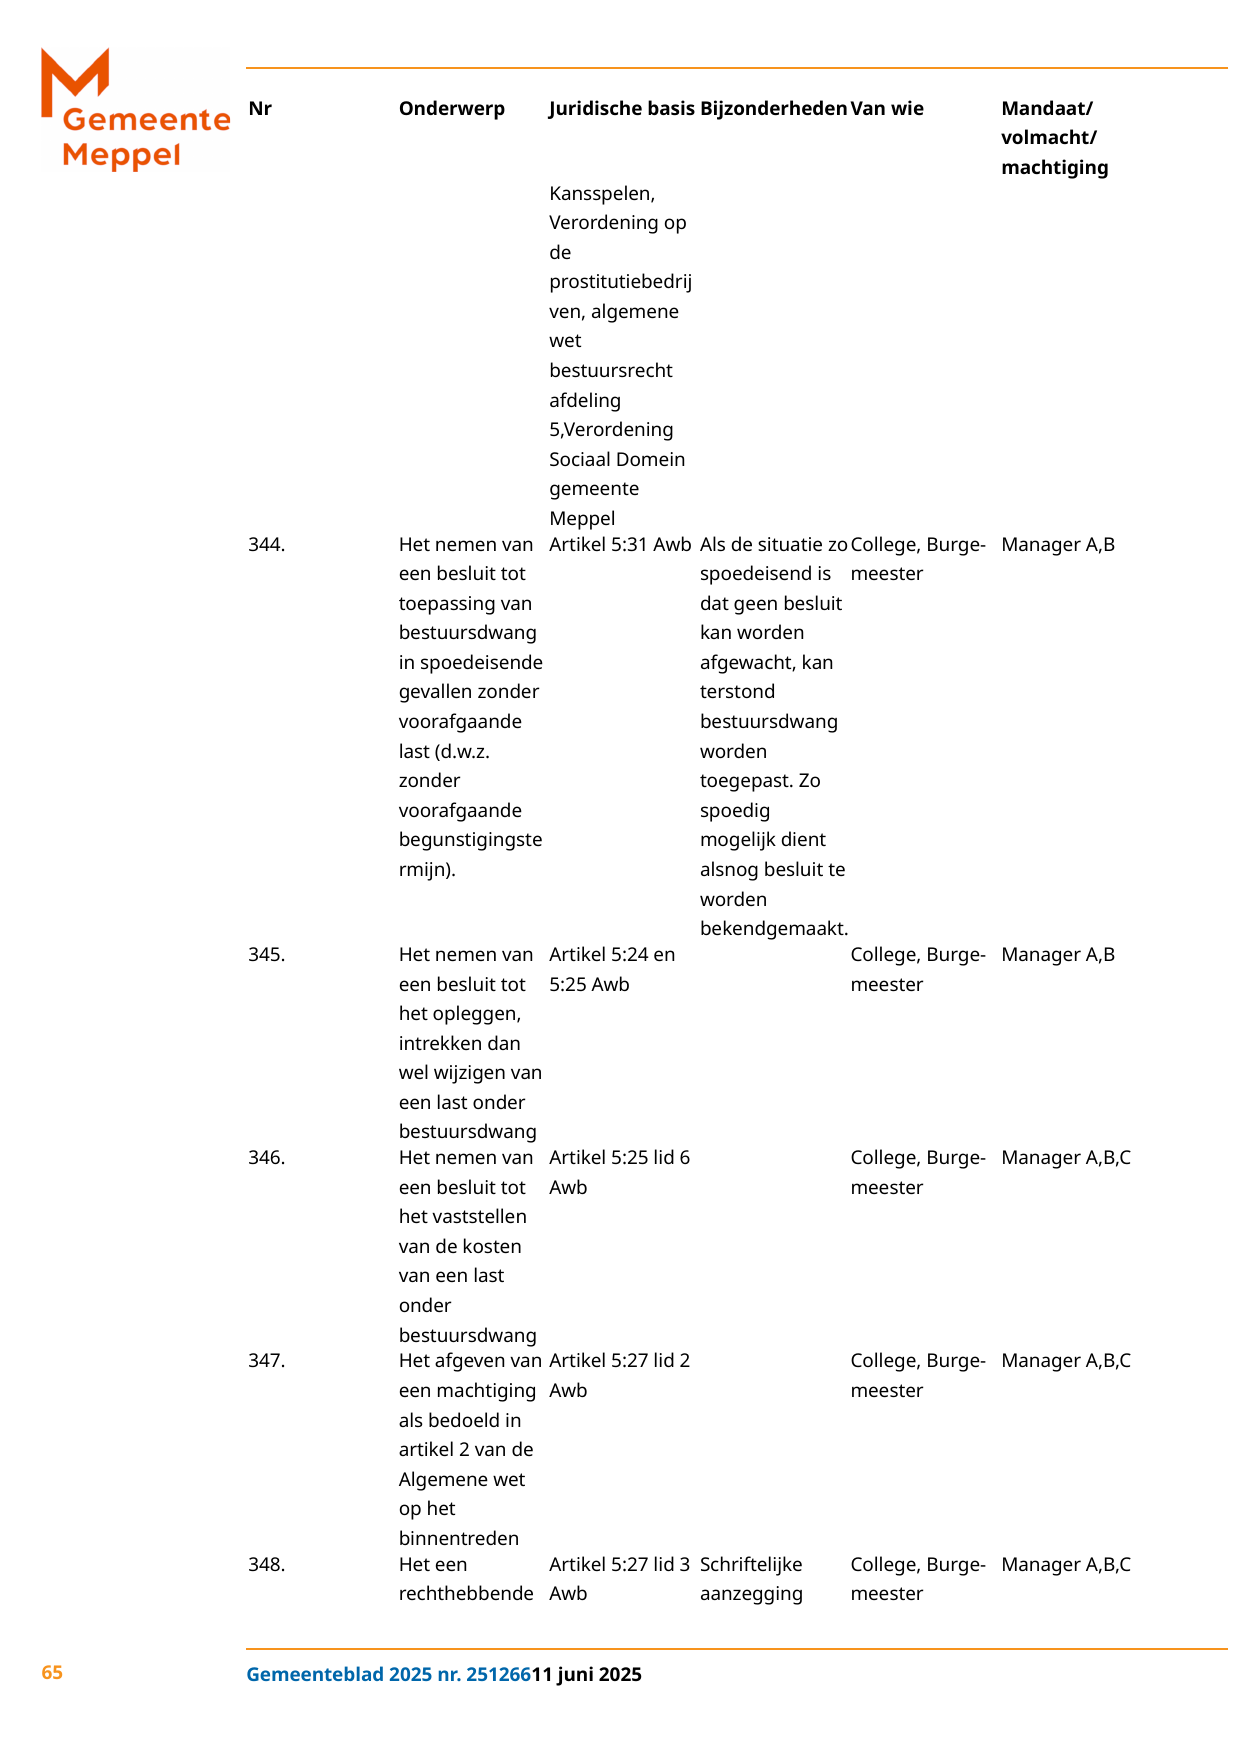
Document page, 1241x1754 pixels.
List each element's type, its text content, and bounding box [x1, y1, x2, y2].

table_cell Kansspelen, Verordening op de prostitutiebedrijven, algemene wet bestuursrecht afdeling 5,Verordening Sociaal Domein gemeente Meppel [549, 180, 700, 531]
table_cell [248, 180, 398, 531]
table_cell Schriftelijke aanzegging [700, 1551, 850, 1606]
table_cell Artikel 5:27 lid 3 Awb [549, 1551, 700, 1606]
table_cell Manager A,B,C [1001, 1348, 1152, 1551]
table_cell College, Burge-meester [850, 1551, 1001, 1606]
table_cell 346. [248, 1144, 398, 1348]
table_cell College, Burge-meester [850, 1144, 1001, 1348]
table_header Mandaat/volmacht/machtiging [1001, 95, 1152, 180]
table_cell [1001, 180, 1152, 531]
table_header Van wie [850, 95, 1001, 180]
table_cell Het nemen van een besluit tot het vaststellen van de kosten van een last onder bestuursdwang [399, 1144, 549, 1348]
table_cell Manager A,B [1001, 531, 1152, 941]
table_cell Het een rechthebbende [399, 1551, 549, 1606]
table_cell Manager A,B [1001, 941, 1152, 1144]
table_cell 347. [248, 1348, 398, 1551]
table_cell Als de situatie zo spoedeisend is dat geen besluit kan worden afgewacht, kan terstond bestuursdwang worden toegepast. Zo spoedig mogelijk dient alsnog besluit te worden bekendgemaakt. [700, 531, 850, 941]
table_cell 344. [248, 531, 398, 941]
table_cell Artikel 5:24 en 5:25 Awb [549, 941, 700, 1144]
table_cell College, Burge-meester [850, 1348, 1001, 1551]
table_cell 348. [248, 1551, 398, 1606]
table_cell [850, 180, 1001, 531]
table_header Juridische basis [549, 95, 700, 180]
picture [41, 47, 231, 172]
table_cell College, Burge-meester [850, 941, 1001, 1144]
table_cell Manager A,B,C [1001, 1551, 1152, 1606]
table_cell Artikel 5:31 Awb [549, 531, 700, 941]
table_cell Het nemen van een besluit tot het opleggen, intrekken dan wel wijzigen van een last onder bestuursdwang [399, 941, 549, 1144]
table_cell [399, 180, 549, 531]
table_cell Het nemen van een besluit tot toepassing van bestuursdwang in spoedeisende gevallen zonder voorafgaande last (d.w.z. zonder voorafgaande begunstigingstermijn). [399, 531, 549, 941]
table_cell Manager A,B,C [1001, 1144, 1152, 1348]
table_cell [700, 180, 850, 531]
table_cell [700, 1144, 850, 1348]
table_cell [700, 941, 850, 1144]
table_header Bijzonderheden [700, 95, 850, 180]
table_cell [700, 1348, 850, 1551]
table_cell College, Burge-meester [850, 531, 1001, 941]
table_cell Het afgeven van een machtiging als bedoeld in artikel 2 van de Algemene wet op het binnentreden [399, 1348, 549, 1551]
table_header Nr [248, 95, 398, 180]
table_cell Artikel 5:25 lid 6 Awb [549, 1144, 700, 1348]
table_cell 345. [248, 941, 398, 1144]
table_cell Artikel 5:27 lid 2 Awb [549, 1348, 700, 1551]
table_header Onderwerp [399, 95, 549, 180]
